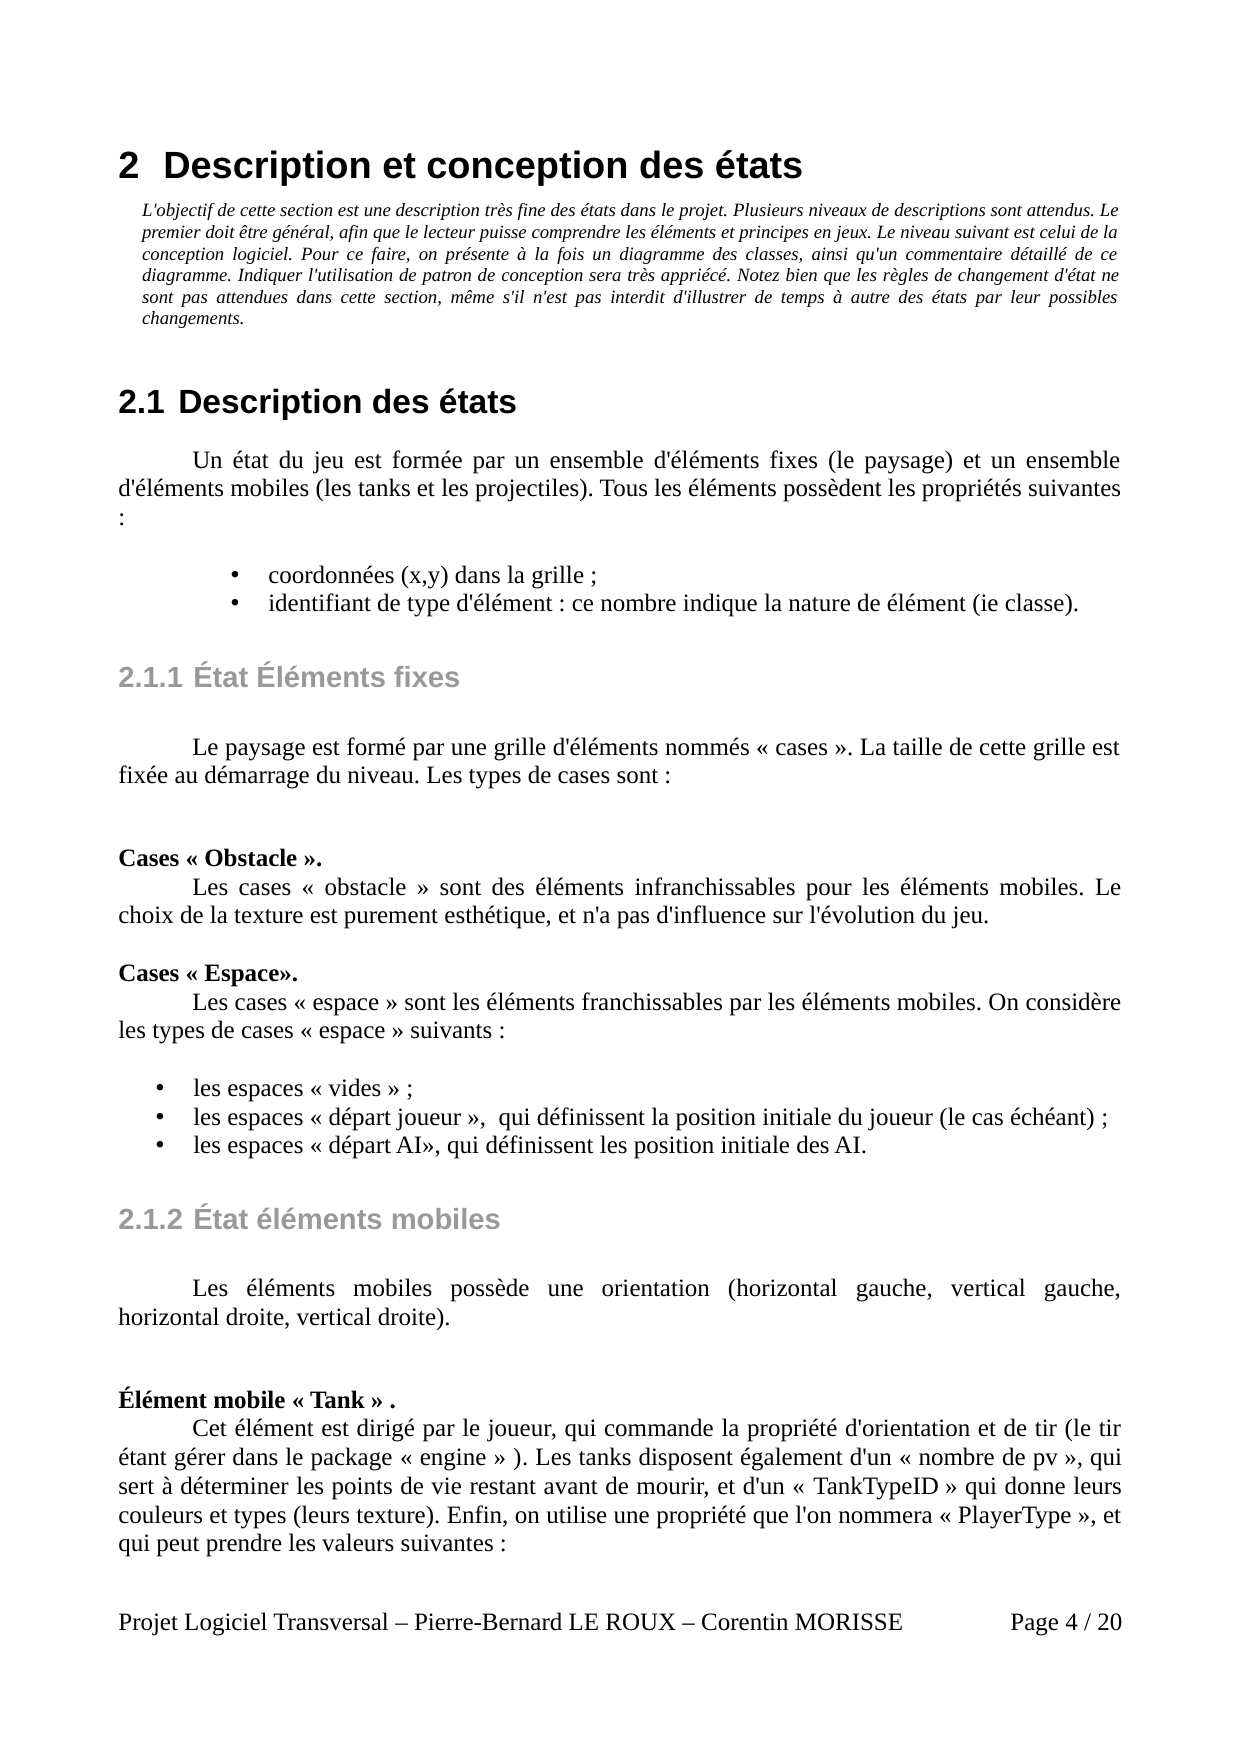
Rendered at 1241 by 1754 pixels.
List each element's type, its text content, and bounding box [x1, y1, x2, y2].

list les espaces « départ joueur », qui définissent la position initiale du joueur (le cas échéant) ; [156, 1102, 1122, 1130]
list les espaces « départ AI», qui définissent les position initiale des AI. [156, 1130, 1122, 1159]
list identifiant de type d'élément : ce nombre indique la nature de élément (ie classe). [231, 588, 1122, 617]
list coordonnées (x,y) dans la grille ; [231, 560, 1122, 588]
text Un état du jeu est formée par un ensemble d'éléments fixes (le paysage) et un ensemble d'éléments mobiles (les tanks et les projectiles). Tous les éléments possèdent les propriétés suivantes : [118, 445, 1122, 531]
subtitle État éléments mobiles [118, 1202, 1122, 1236]
text Les éléments mobiles possède une orientation (horizontal gauche, vertical gauche, horizontal droite, vertical droite). [118, 1273, 1122, 1331]
text Les cases « espace » sont les éléments franchissables par les éléments mobiles. On considère les types de cases « espace » suivants : [118, 987, 1122, 1044]
text Cases « Espace». [118, 958, 1122, 987]
text Élément mobile « Tank » . [118, 1385, 1122, 1413]
text Cases « Obstacle ». [118, 843, 1122, 872]
list les espaces « vides » ; [156, 1073, 1122, 1102]
subtitle État Éléments fixes [118, 661, 1122, 694]
text Cet élément est dirigé par le joueur, qui commande la propriété d'orientation et de tir (le tir étant gérer dans le package « engine » ). Les tanks disposent également d'un « nombre de pv », qui sert à déterminer les points de vie restant avant de mourir, et d'un « TankTypeID » qui donne leurs couleurs et types (leurs texture). Enfin, on utilise une propriété que l'on nommera « PlayerType », et qui peut prendre les valeurs suivantes : [118, 1413, 1122, 1557]
text Le paysage est formé par une grille d'éléments nommés « cases ». La taille de cette grille est fixée au démarrage du niveau. Les types de cases sont : [118, 732, 1122, 789]
text L'objectif de cette section est une description très fine des états dans le projet. Plusieurs niveaux de descriptions sont attendus. Le premier doit être général, afin que le lecteur puisse comprendre les éléments et principes en jeux. Le niveau suivant est celui de la conception logiciel. Pour ce faire, on présente à la fois un diagramme des classes, ainsi qu'un commentaire détaillé de ce diagramme. Indiquer l'utilisation de patron de conception sera très appriécé. Notez bien que les règles de changement d'état ne sont pas attendues dans cette section, même s'il n'est pas interdit d'illustrer de temps à autre des états par leur possibles changements. [142, 199, 1122, 329]
text Les cases « obstacle » sont des éléments infranchissables pour les éléments mobiles. Le choix de la texture est purement esthétique, et n'a pas d'influence sur l'évolution du jeu. [118, 872, 1122, 929]
subtitle Description et conception des états [118, 143, 1122, 187]
subtitle Description des états [118, 382, 1122, 421]
